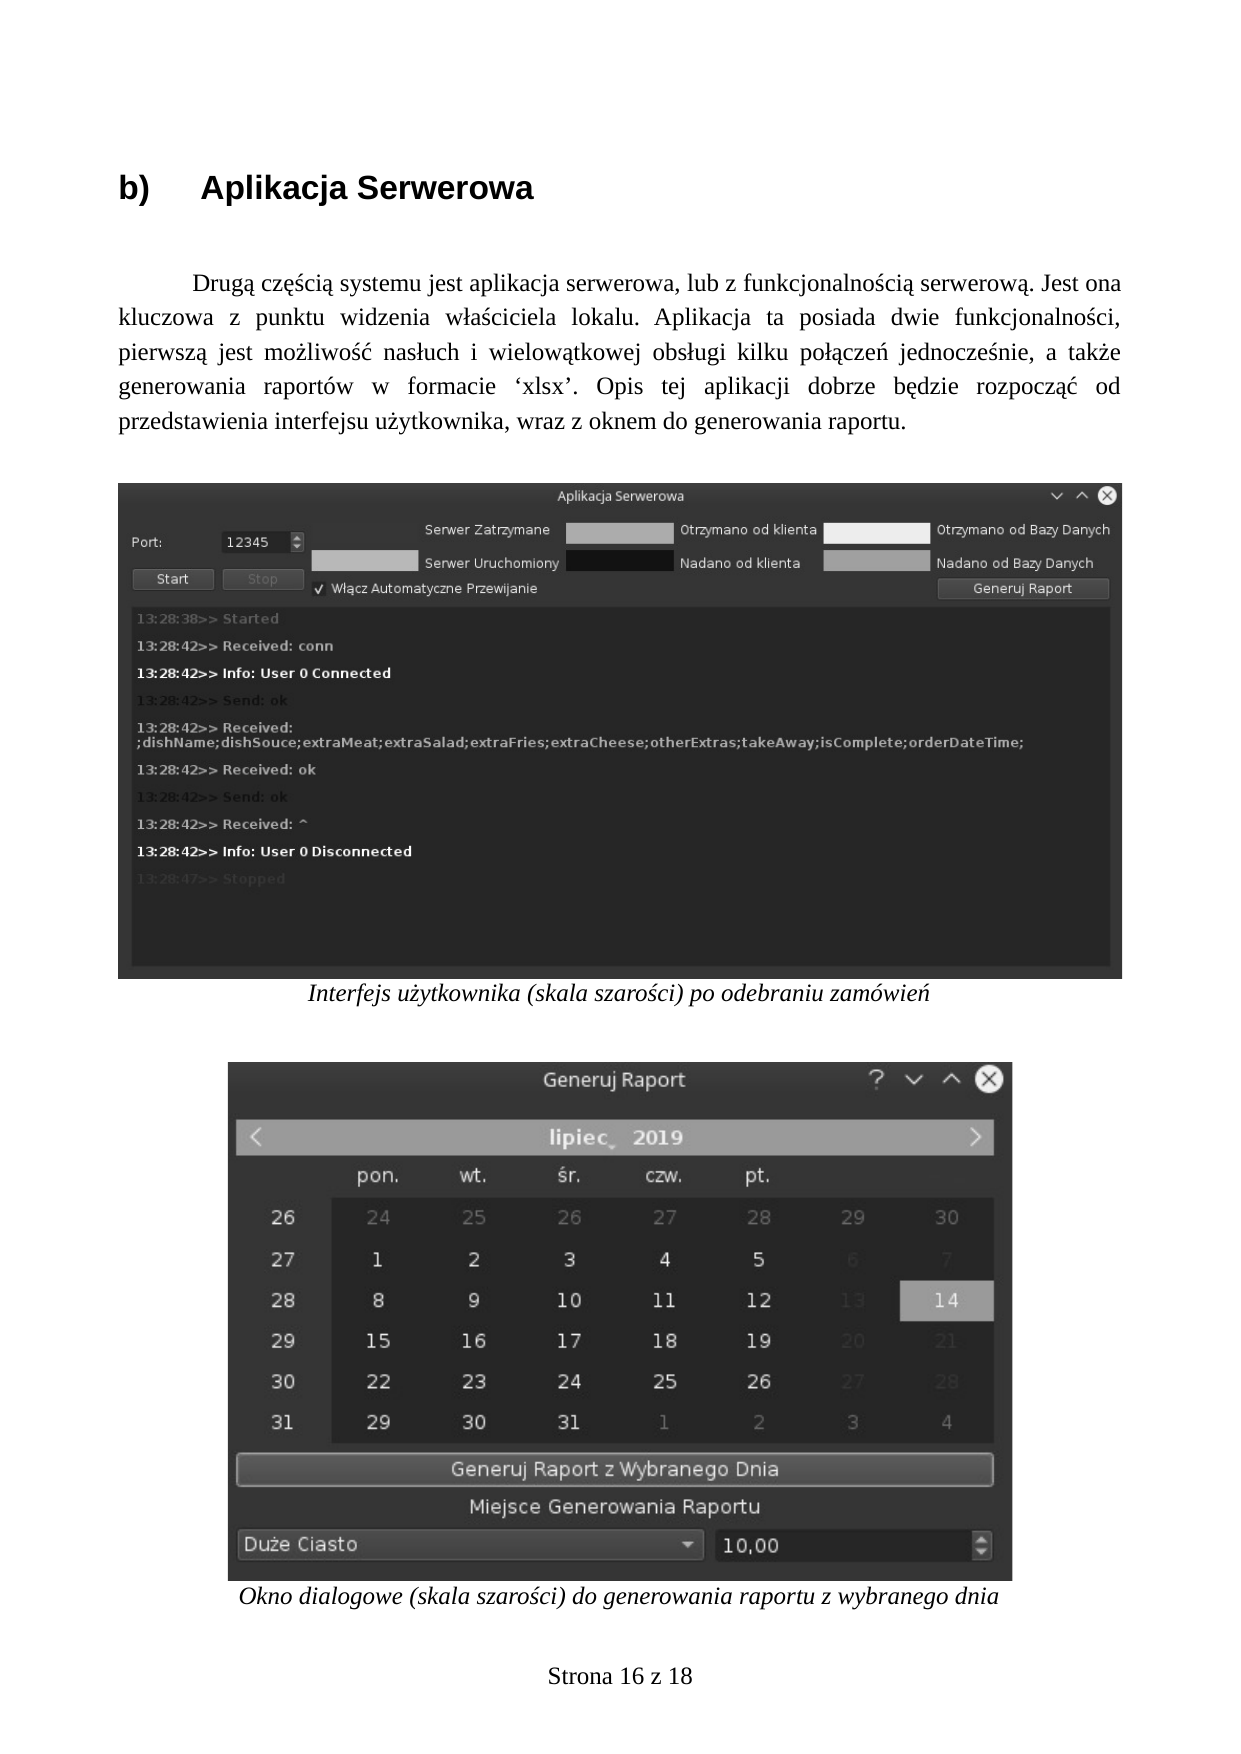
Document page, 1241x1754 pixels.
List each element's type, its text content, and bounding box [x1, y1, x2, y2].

text Okno dialogowe (skala szarości) do generowania raportu z wybranego dnia [228, 1581, 1012, 1610]
subtitle Aplikacja Serwerowa [118, 168, 1122, 206]
text Interfejs użytkownika (skala szarości) po odebraniu zamówień [118, 979, 1122, 1007]
picture [227, 1062, 1013, 1581]
picture [118, 483, 1123, 979]
text Drugą częścią systemu jest aplikacja serwerowa, lub z funkcjonalnością serwerową. Jest ona kluczowa z punktu widzenia właściciela lokalu. Aplikacja ta posiada dwie funkcjonalności, pierwszą jest możliwość nasłuch i wielowątkowej obsługi kilku połączeń jednocześnie, a także generowania raportów w formacie ‘xlsx’. Opis tej aplikacji dobrze będzie rozpocząć od przedstawienia interfejsu użytkownika, wraz z oknem do generowania raportu. [118, 268, 1122, 434]
